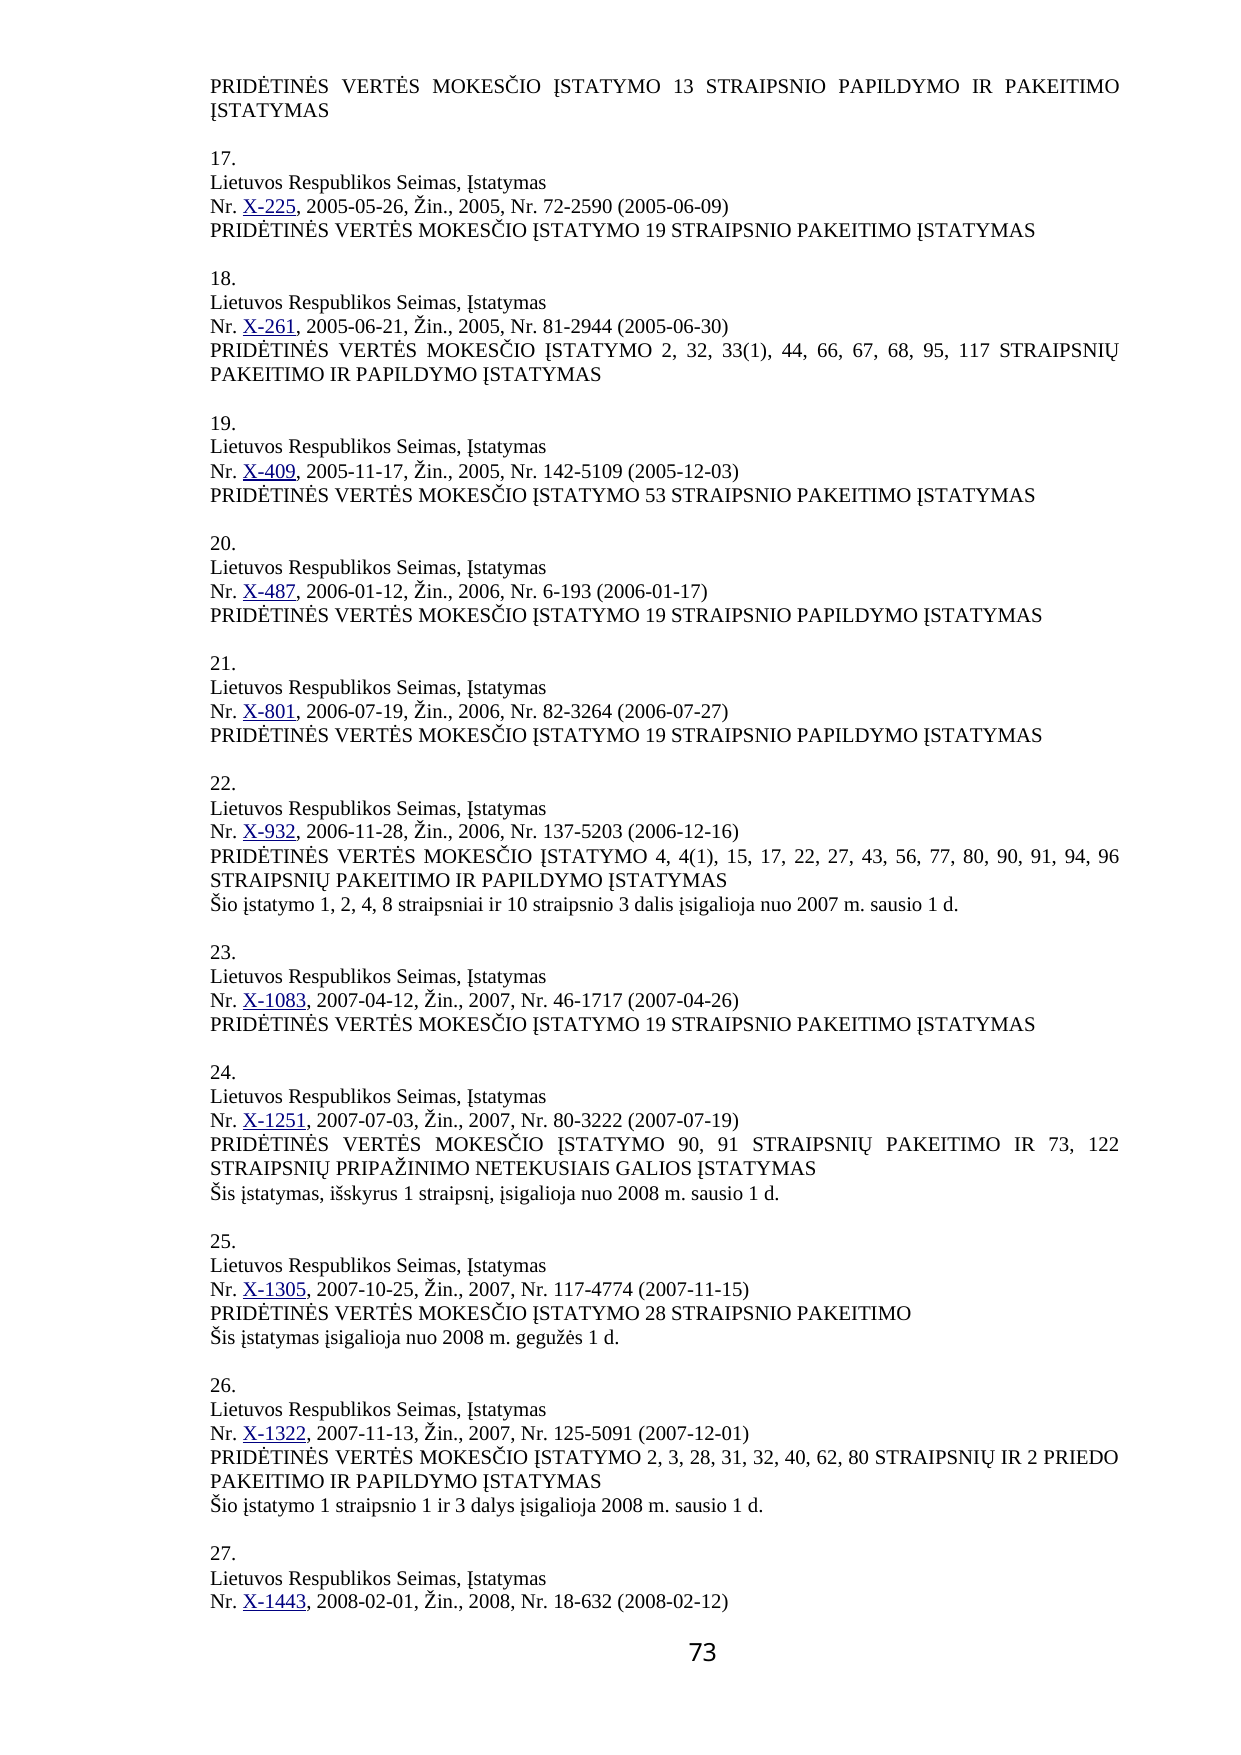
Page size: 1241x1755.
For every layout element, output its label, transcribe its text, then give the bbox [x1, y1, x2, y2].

text Šis įstatymas įsigalioja nuo 2008 m. gegužės 1 d. [210, 1325, 1120, 1349]
text Šio įstatymo 1 straipsnio 1 ir 3 dalys įsigalioja 2008 m. sausio 1 d. [210, 1493, 1120, 1517]
text PRIDĖTINĖS VERTĖS MOKESČIO ĮSTATYMO 13 STRAIPSNIO PAPILDYMO IR PAKEITIMO ĮSTATYMAS [210, 73, 1120, 122]
text Nr. X-932, 2006-11-28, Žin., 2006, Nr. 137-5203 (2006-12-16) [210, 819, 1120, 843]
text Lietuvos Respublikos Seimas, Įstatymas [210, 1084, 1120, 1108]
text 18. [210, 266, 1120, 290]
text Lietuvos Respublikos Seimas, Įstatymas [210, 1565, 1120, 1589]
text Lietuvos Respublikos Seimas, Įstatymas [210, 675, 1120, 699]
text 25. [210, 1228, 1120, 1253]
text Lietuvos Respublikos Seimas, Įstatymas [210, 170, 1120, 194]
text Nr. X-225, 2005-05-26, Žin., 2005, Nr. 72-2590 (2005-06-09) [210, 194, 1120, 218]
text Lietuvos Respublikos Seimas, Įstatymas [210, 434, 1120, 458]
text PRIDĖTINĖS VERTĖS MOKESČIO ĮSTATYMO 4, 4(1), 15, 17, 22, 27, 43, 56, 77, 80, 90, 91, 94, 96 STRAIPSNIŲ PAKEITIMO IR PAPILDYMO ĮSTATYMAS [210, 843, 1120, 892]
text PRIDĖTINĖS VERTĖS MOKESČIO ĮSTATYMO 53 STRAIPSNIO PAKEITIMO ĮSTATYMAS [210, 483, 1120, 507]
text Lietuvos Respublikos Seimas, Įstatymas [210, 795, 1120, 819]
text PRIDĖTINĖS VERTĖS MOKESČIO ĮSTATYMO 2, 32, 33(1), 44, 66, 67, 68, 95, 117 STRAIPSNIŲ PAKEITIMO IR PAPILDYMO ĮSTATYMAS [210, 338, 1120, 386]
text Lietuvos Respublikos Seimas, Įstatymas [210, 290, 1120, 314]
text 24. [210, 1060, 1120, 1084]
text 23. [210, 940, 1120, 964]
text Nr. X-1305, 2007-10-25, Žin., 2007, Nr. 117-4774 (2007-11-15) [210, 1277, 1120, 1301]
text 17. [210, 146, 1120, 170]
text PRIDĖTINĖS VERTĖS MOKESČIO ĮSTATYMO 2, 3, 28, 31, 32, 40, 62, 80 STRAIPSNIŲ IR 2 PRIEDO PAKEITIMO IR PAPILDYMO ĮSTATYMAS [210, 1445, 1120, 1493]
text 22. [210, 771, 1120, 795]
text PRIDĖTINĖS VERTĖS MOKESČIO ĮSTATYMO 19 STRAIPSNIO PAKEITIMO ĮSTATYMAS [210, 1012, 1120, 1036]
text 20. [210, 531, 1120, 555]
text Lietuvos Respublikos Seimas, Įstatymas [210, 1397, 1120, 1421]
text Nr. X-801, 2006-07-19, Žin., 2006, Nr. 82-3264 (2006-07-27) [210, 699, 1120, 723]
text Lietuvos Respublikos Seimas, Įstatymas [210, 1253, 1120, 1277]
text Lietuvos Respublikos Seimas, Įstatymas [210, 964, 1120, 988]
text Nr. X-1083, 2007-04-12, Žin., 2007, Nr. 46-1717 (2007-04-26) [210, 988, 1120, 1012]
text Nr. X-1443, 2008-02-01, Žin., 2008, Nr. 18-632 (2008-02-12) [210, 1589, 1120, 1613]
text 21. [210, 651, 1120, 675]
text Nr. X-261, 2005-06-21, Žin., 2005, Nr. 81-2944 (2005-06-30) [210, 314, 1120, 338]
text Nr. X-1251, 2007-07-03, Žin., 2007, Nr. 80-3222 (2007-07-19) [210, 1108, 1120, 1132]
text PRIDĖTINĖS VERTĖS MOKESČIO ĮSTATYMO 28 STRAIPSNIO PAKEITIMO [210, 1301, 1120, 1325]
text Nr. X-487, 2006-01-12, Žin., 2006, Nr. 6-193 (2006-01-17) [210, 579, 1120, 603]
text Nr. X-409, 2005-11-17, Žin., 2005, Nr. 142-5109 (2005-12-03) [210, 458, 1120, 483]
text 19. [210, 410, 1120, 434]
text 26. [210, 1373, 1120, 1397]
text 27. [210, 1541, 1120, 1565]
text PRIDĖTINĖS VERTĖS MOKESČIO ĮSTATYMO 19 STRAIPSNIO PAPILDYMO ĮSTATYMAS [210, 723, 1120, 747]
text PRIDĖTINĖS VERTĖS MOKESČIO ĮSTATYMO 19 STRAIPSNIO PAPILDYMO ĮSTATYMAS [210, 603, 1120, 627]
text PRIDĖTINĖS VERTĖS MOKESČIO ĮSTATYMO 19 STRAIPSNIO PAKEITIMO ĮSTATYMAS [210, 218, 1120, 242]
text Šio įstatymo 1, 2, 4, 8 straipsniai ir 10 straipsnio 3 dalis įsigalioja nuo 2007 m. sausio 1 d. [210, 892, 1120, 916]
text PRIDĖTINĖS VERTĖS MOKESČIO ĮSTATYMO 90, 91 STRAIPSNIŲ PAKEITIMO IR 73, 122 STRAIPSNIŲ PRIPAŽINIMO NETEKUSIAIS GALIOS ĮSTATYMAS [210, 1132, 1120, 1180]
text Lietuvos Respublikos Seimas, Įstatymas [210, 555, 1120, 579]
text Nr. X-1322, 2007-11-13, Žin., 2007, Nr. 125-5091 (2007-12-01) [210, 1421, 1120, 1445]
text Šis įstatymas, išskyrus 1 straipsnį, įsigalioja nuo 2008 m. sausio 1 d. [210, 1180, 1120, 1204]
